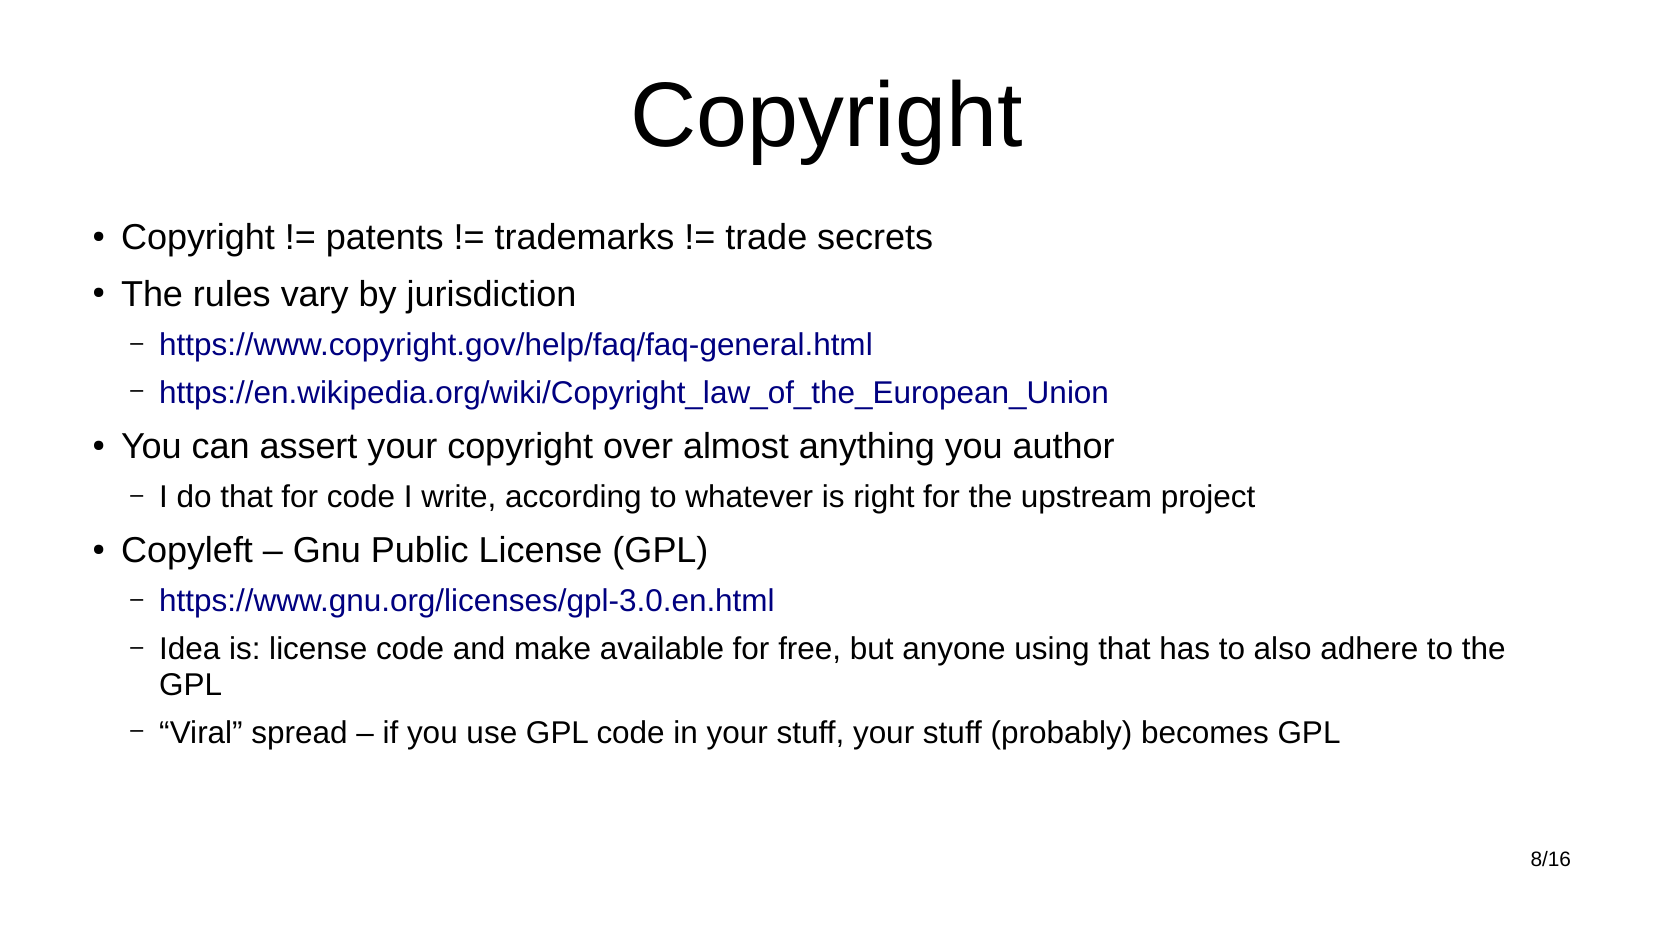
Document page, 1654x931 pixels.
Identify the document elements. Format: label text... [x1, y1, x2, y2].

title Copyright [82, 37, 1571, 193]
list Copyright != patents != trademarks != trade secrets The rules vary by jurisdiction https://www.copyright.gov/help/faq/faq-general.html https://en.wikipedia.org/wiki/Copyright_law_of_the_European_Union You can assert your copyright over almost anything you author I do that for code I write, according to whatever is right for the upstream project Copyleft – Gnu Public License (GPL) https://www.gnu.org/licenses/gpl-3.0.en.html Idea is: license code and make available for free, but anyone using that has to also adhere to the GPL “Viral” spread – if you use GPL code in your stuff, your stuff (probably) becomes GPL [82, 217, 1571, 758]
